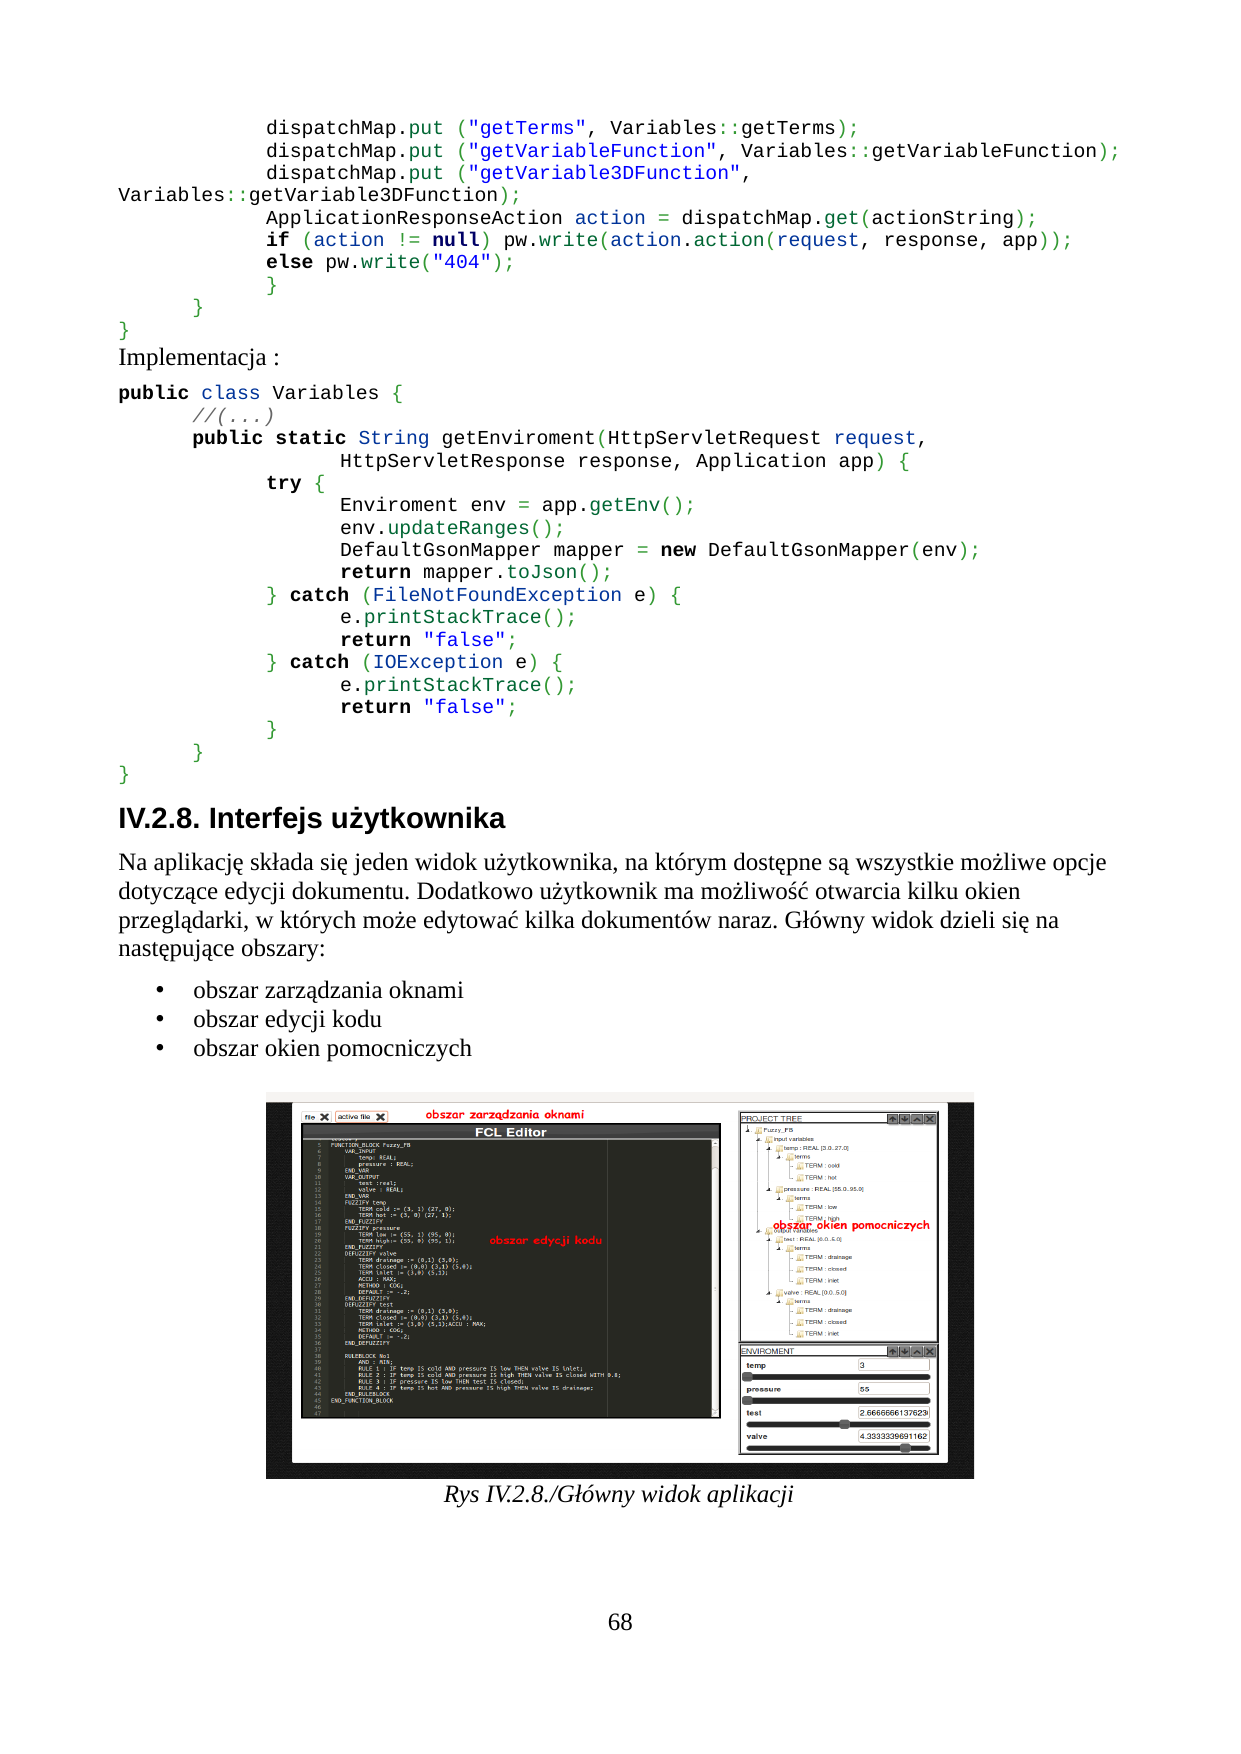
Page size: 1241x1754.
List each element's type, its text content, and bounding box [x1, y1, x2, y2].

text e.printStackTrace(); [118, 674, 1122, 697]
text try { [118, 473, 1122, 495]
list obszar okien pomocniczych [156, 1033, 1122, 1062]
text public static String getEnviroment(HttpServletRequest request, [118, 428, 1122, 451]
text if (action != null) pw.write(action.action(request, response, app)); [118, 230, 1122, 252]
list obszar edycji kodu [156, 1004, 1122, 1033]
text HttpServletResponse response, Application app) { [118, 451, 1122, 473]
text dispatchMap.put ("getTerms", Variables::getTerms); [118, 118, 1122, 141]
picture [266, 1092, 975, 1479]
subtitle Interfejs użytkownika [118, 801, 1122, 835]
text } [118, 320, 1122, 342]
text e.printStackTrace(); [118, 607, 1122, 630]
text Rys IV.2.8./Główny widok aplikacji [118, 1479, 1122, 1508]
text return "false"; [118, 697, 1122, 719]
text //(...) [118, 406, 1122, 428]
text } [118, 764, 1122, 786]
text dispatchMap.put ("getVariable3DFunction", Variables::getVariable3DFunction); [118, 163, 1122, 208]
text Na aplikację składa się jeden widok użytkownika, na którym dostępne są wszystkie możliwe opcje dotyczące edycji dokumentu. Dodatkowo użytkownik ma możliwość otwarcia kilku okien przeglądarki, w których może edytować kilka dokumentów naraz. Główny widok dzieli się na następujące obszary: [118, 847, 1122, 962]
text } [118, 719, 1122, 742]
text } [118, 275, 1122, 297]
text dispatchMap.put ("getVariableFunction", Variables::getVariableFunction); [118, 141, 1122, 163]
text } [118, 742, 1122, 764]
text else pw.write("404"); [118, 252, 1122, 275]
text } catch (IOException e) { [118, 652, 1122, 674]
text public class Variables { [118, 383, 1122, 406]
text ApplicationResponseAction action = dispatchMap.get(actionString); [118, 208, 1122, 230]
text DefaultGsonMapper mapper = new DefaultGsonMapper(env); [118, 540, 1122, 562]
text Implementacja : [118, 342, 1122, 371]
text return mapper.toJson(); [118, 562, 1122, 585]
text } catch (FileNotFoundException e) { [118, 585, 1122, 607]
text Enviroment env = app.getEnv(); [118, 495, 1122, 518]
list obszar zarządzania oknami [156, 975, 1122, 1003]
text env.updateRanges(); [118, 518, 1122, 540]
text } [118, 297, 1122, 320]
text return "false"; [118, 630, 1122, 652]
